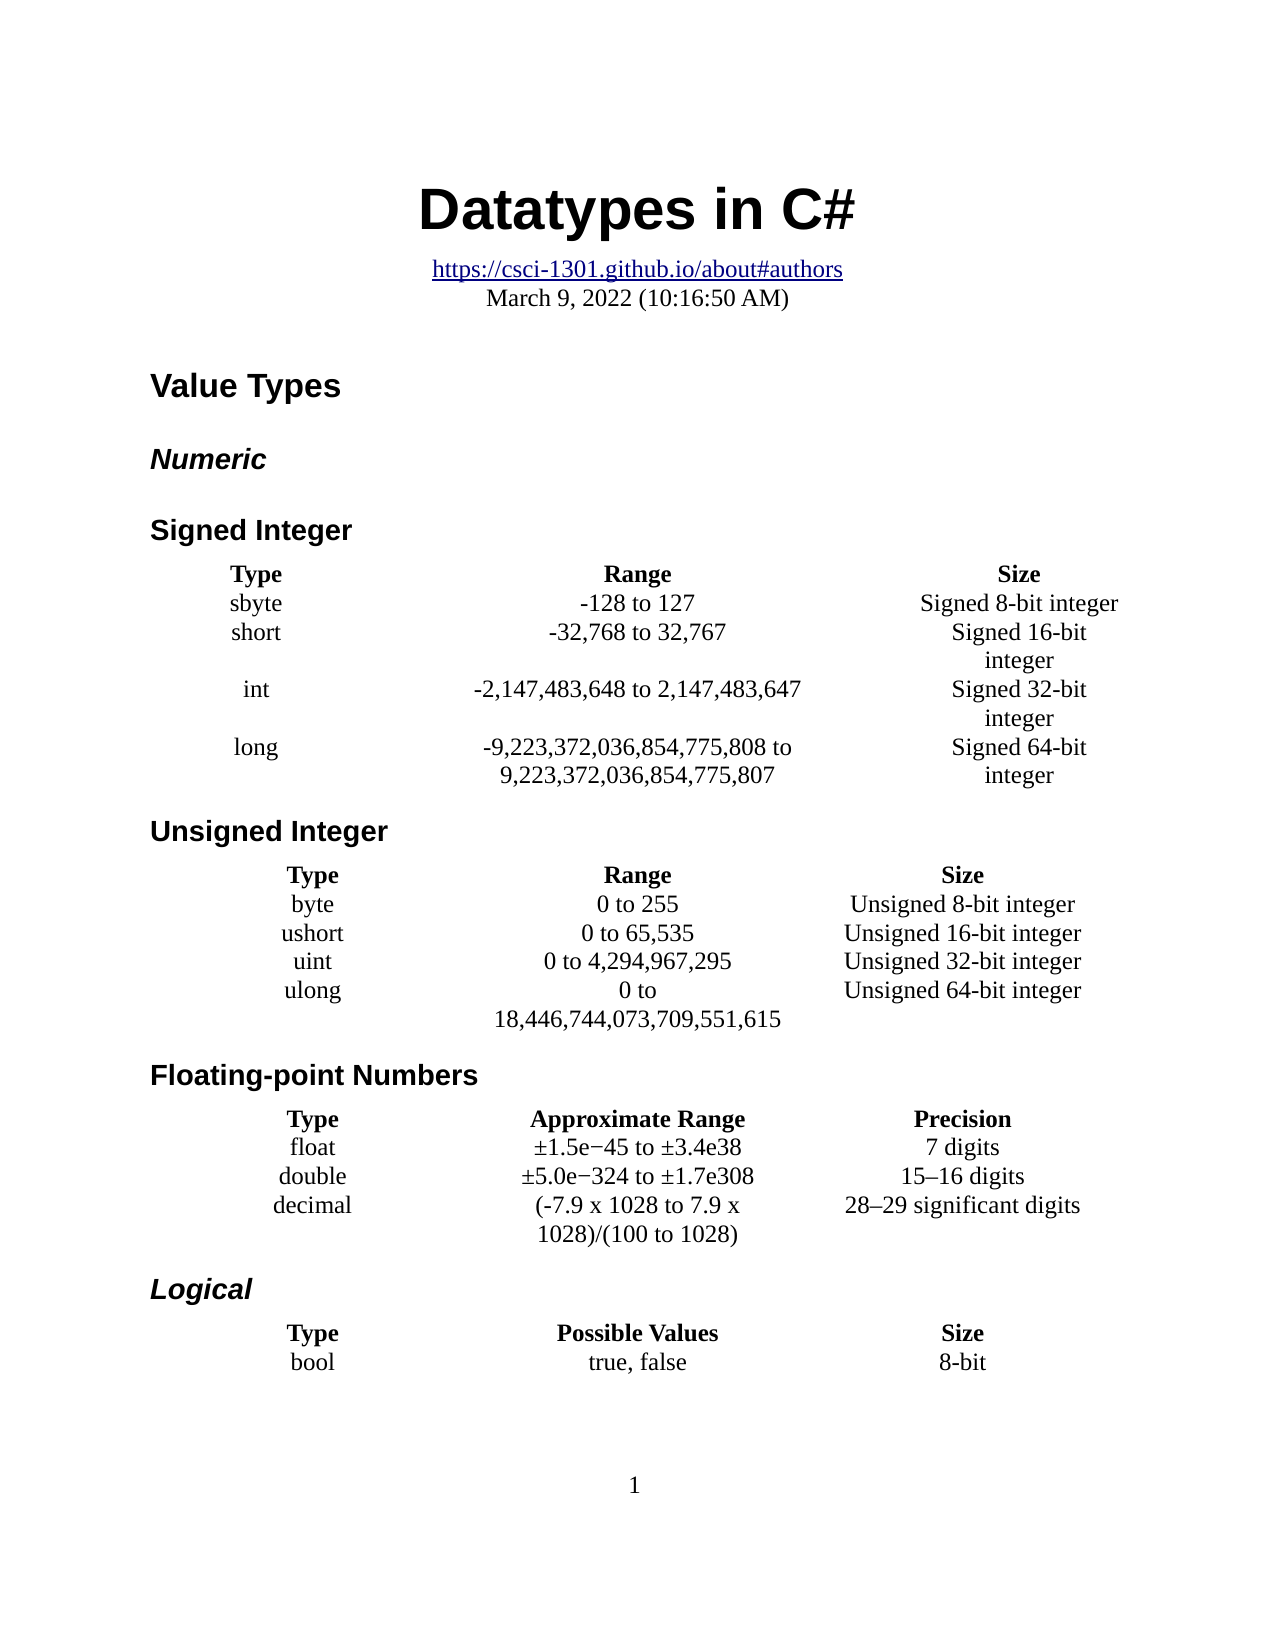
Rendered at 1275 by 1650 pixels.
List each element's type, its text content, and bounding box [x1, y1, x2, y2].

table_cell Unsigned 32-bit integer [800, 946, 1125, 975]
table_cell 8-bit [800, 1347, 1125, 1376]
table_header Approximate Range [475, 1104, 800, 1132]
table_cell -2,147,483,648 to 2,147,483,647 [362, 674, 913, 732]
table_cell double [150, 1161, 475, 1190]
table_header Range [362, 559, 913, 588]
table_cell byte [150, 889, 475, 918]
table_header Possible Values [475, 1319, 800, 1347]
table_cell uint [150, 946, 475, 975]
table_header Size [800, 860, 1125, 889]
table_cell long [150, 732, 362, 789]
table_cell -128 to 127 [362, 588, 913, 617]
table_cell 0 to 4,294,967,295 [475, 946, 800, 975]
table_header Type [150, 1104, 475, 1132]
subtitle Value Types [150, 366, 1125, 404]
table_cell Unsigned 8-bit integer [800, 889, 1125, 918]
text March 9, 2022 (10:16:50 AM) [150, 283, 1125, 312]
table_cell Unsigned 16-bit integer [800, 918, 1125, 946]
table_cell Signed 16-bit integer [913, 617, 1125, 674]
table_cell ushort [150, 918, 475, 946]
table_cell bool [150, 1347, 475, 1376]
table_header Range [475, 860, 800, 889]
text https://csci-1301.github.io/about#authors [150, 254, 1125, 283]
table_cell Unsigned 64-bit integer [800, 975, 1125, 1033]
table_cell (-7.9 x 1028 to 7.9 x 1028)/(100 to 1028) [475, 1190, 800, 1247]
table_cell int [150, 674, 362, 732]
table_cell short [150, 617, 362, 674]
table_header Type [150, 1319, 475, 1347]
table_cell float [150, 1133, 475, 1161]
table_cell decimal [150, 1190, 475, 1247]
table_cell 28–29 significant digits [800, 1190, 1125, 1247]
subtitle Unsigned Integer [150, 814, 1125, 848]
table_cell 0 to 65,535 [475, 918, 800, 946]
subtitle Numeric [150, 442, 1125, 476]
table_header Size [913, 559, 1125, 588]
table_cell ±5.0e−324 to ±1.7e308 [475, 1161, 800, 1190]
subtitle Logical [150, 1272, 1125, 1306]
subtitle Floating-point Numbers [150, 1058, 1125, 1091]
table_cell sbyte [150, 588, 362, 617]
table_header Type [150, 860, 475, 889]
table_cell Signed 8-bit integer [913, 588, 1125, 617]
table_header Size [800, 1319, 1125, 1347]
table_cell Signed 32-bit integer [913, 674, 1125, 732]
table_header Precision [800, 1104, 1125, 1132]
table_cell Signed 64-bit integer [913, 732, 1125, 789]
table_cell true, false [475, 1347, 800, 1376]
title Datatypes in C# [150, 175, 1125, 242]
table_cell ulong [150, 975, 475, 1033]
table_cell 0 to 18,446,744,073,709,551,615 [475, 975, 800, 1033]
table_cell 0 to 255 [475, 889, 800, 918]
table_cell ±1.5e−45 to ±3.4e38 [475, 1133, 800, 1161]
table_cell -9,223,372,036,854,775,808 to 9,223,372,036,854,775,807 [362, 732, 913, 789]
table_cell 15–16 digits [800, 1161, 1125, 1190]
table_header Type [150, 559, 362, 588]
table_cell -32,768 to 32,767 [362, 617, 913, 674]
subtitle Signed Integer [150, 513, 1125, 547]
table_cell 7 digits [800, 1133, 1125, 1161]
